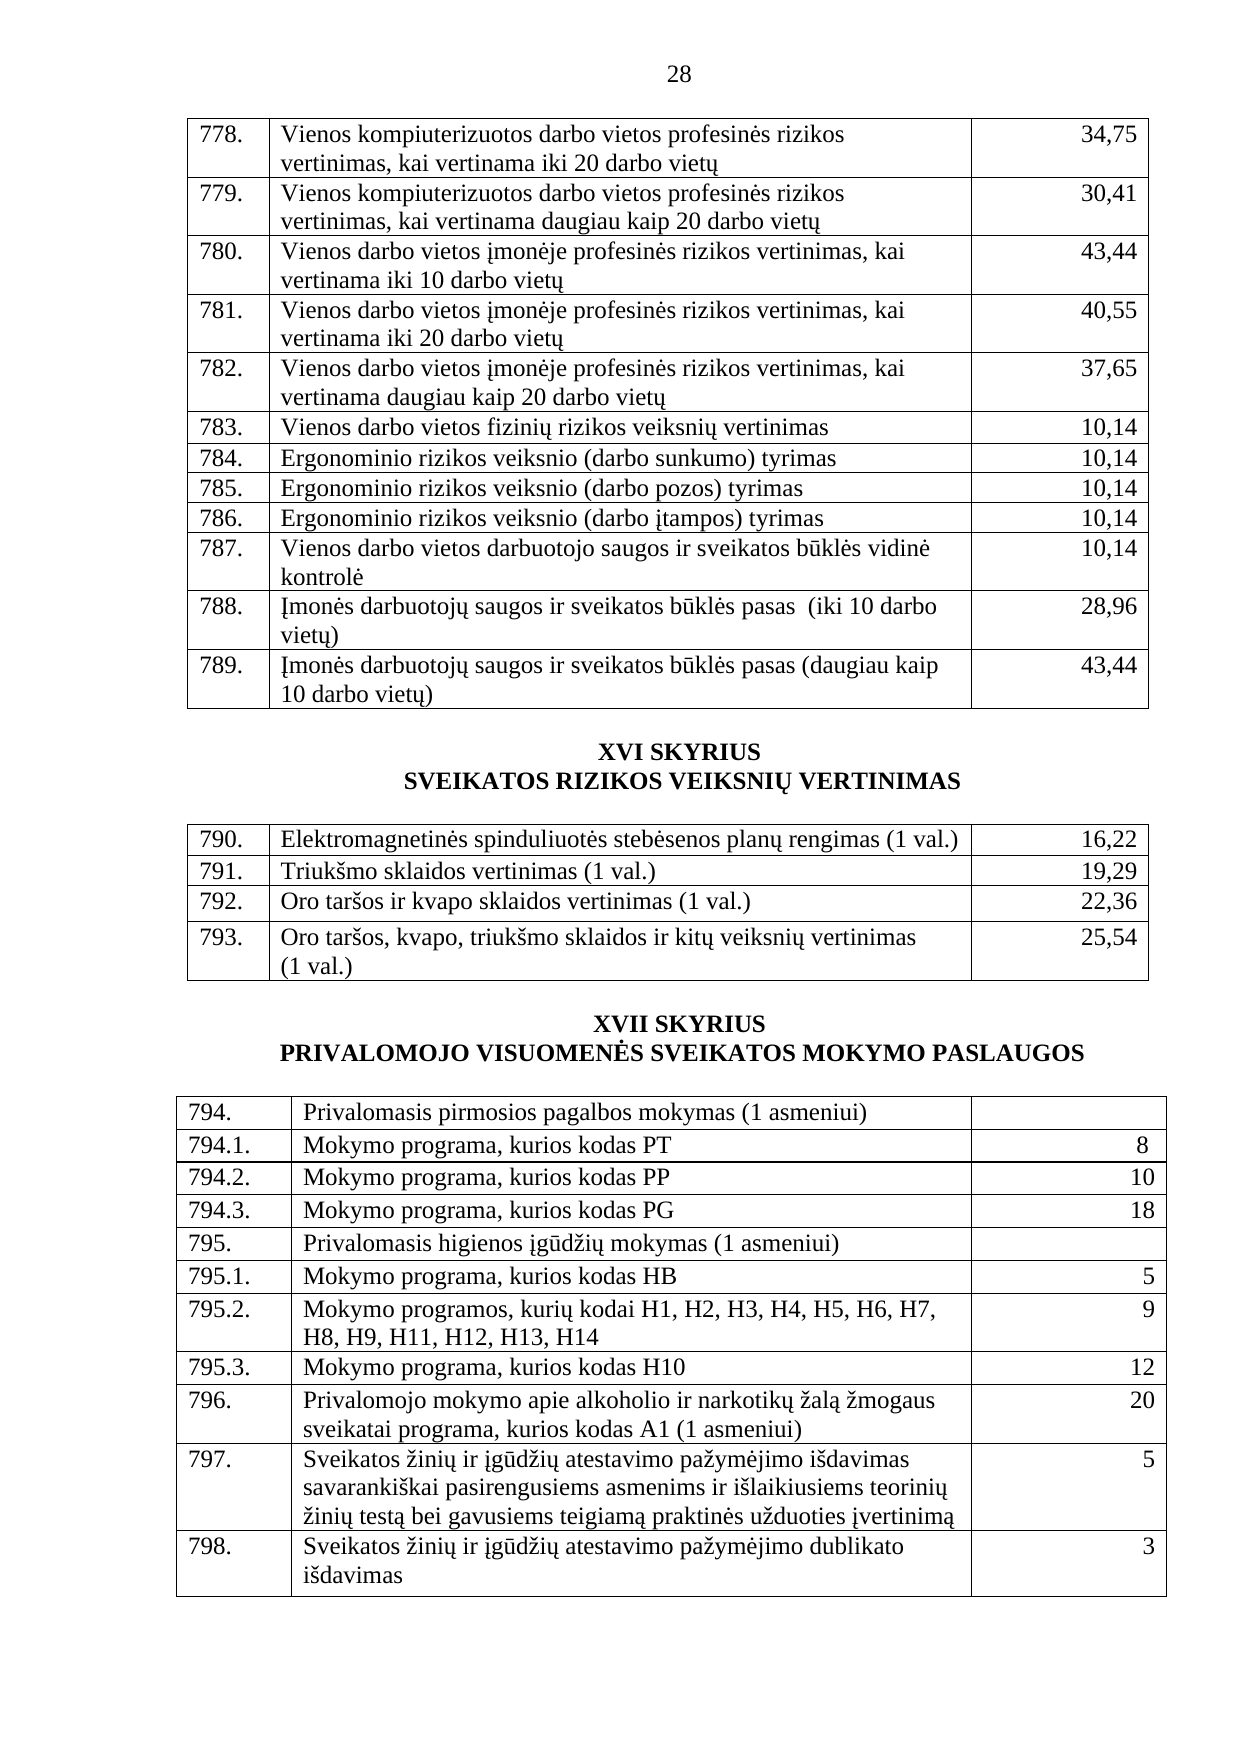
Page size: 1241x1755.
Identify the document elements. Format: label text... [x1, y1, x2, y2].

table_cell Vienos darbo vietos įmonėje profesinės rizikos vertinimas, kai vertinama daugiau kaip 20 darbo vietų [270, 353, 971, 411]
table_cell 783. [188, 412, 269, 442]
table_cell 5 [972, 1444, 1166, 1530]
table_cell 18 [972, 1195, 1166, 1227]
text XVII SKYRIUS [177, 1009, 1181, 1038]
table_cell 43,44 [972, 650, 1148, 707]
table_header 790. [188, 825, 269, 855]
table_cell Vienos kompiuterizuotos darbo vietos profesinės rizikos vertinimas, kai vertinama daugiau kaip 20 darbo vietų [270, 178, 971, 235]
table_cell Vienos darbo vietos įmonėje profesinės rizikos vertinimas, kai vertinama iki 20 darbo vietų [270, 295, 971, 352]
text PRIVALOMOJO VISUOMENĖS SVEIKATOS MOKYMO PASLAUGOS [177, 1038, 1181, 1067]
table_cell 37,65 [972, 353, 1148, 411]
table_cell 20 [972, 1385, 1166, 1443]
table_cell 780. [188, 236, 269, 294]
table_cell 8 [972, 1130, 1166, 1161]
table_cell Vienos darbo vietos darbuotojo saugos ir sveikatos būklės vidinė kontrolė [270, 533, 971, 590]
table_cell Mokymo programa, kurios kodas H10 [292, 1352, 971, 1384]
table_cell 781. [188, 295, 269, 352]
table_cell 10,14 [972, 444, 1148, 472]
table_cell 10,14 [972, 503, 1148, 532]
table_cell Oro taršos ir kvapo sklaidos vertinimas (1 val.) [270, 886, 971, 921]
table_cell Mokymo programa, kurios kodas PP [292, 1163, 971, 1194]
table_header 16,22 [972, 825, 1148, 855]
table_cell 778. [188, 119, 269, 177]
table_cell Sveikatos žinių ir įgūdžių atestavimo pažymėjimo išdavimas savarankiškai pasirengusiems asmenims ir išlaikiusiems teorinių žinių testą bei gavusiems teigiamą praktinės užduoties įvertinimą [292, 1444, 971, 1530]
table_cell Vienos kompiuterizuotos darbo vietos profesinės rizikos vertinimas, kai vertinama iki 20 darbo vietų [270, 119, 971, 177]
table_cell 786. [188, 503, 269, 532]
table_cell 19,29 [972, 856, 1148, 885]
table_cell 792. [188, 886, 269, 921]
table_cell 795.1. [177, 1261, 291, 1293]
table_cell 43,44 [972, 236, 1148, 294]
table_cell 795.2. [177, 1294, 291, 1351]
table_cell 795.3. [177, 1352, 291, 1384]
table_cell Vienos darbo vietos įmonėje profesinės rizikos vertinimas, kai vertinama iki 10 darbo vietų [270, 236, 971, 294]
table_cell Mokymo programa, kurios kodas PT [292, 1130, 971, 1161]
table_cell Ergonominio rizikos veiksnio (darbo pozos) tyrimas [270, 473, 971, 502]
table_cell Mokymo programos, kurių kodai H1, H2, H3, H4, H5, H6, H7, H8, H9, H11, H12, H13, H14 [292, 1294, 971, 1351]
table_cell 782. [188, 353, 269, 411]
table_cell 22,36 [972, 886, 1148, 921]
table_cell Oro taršos, kvapo, triukšmo sklaidos ir kitų veiksnių vertinimas (1 val.) [270, 922, 971, 980]
table_header [972, 1097, 1166, 1129]
table_cell [972, 1228, 1166, 1260]
table_cell 9 [972, 1294, 1166, 1351]
table_cell 797. [177, 1444, 291, 1530]
table_cell 12 [972, 1352, 1166, 1384]
table_cell Privalomasis higienos įgūdžių mokymas (1 asmeniui) [292, 1228, 971, 1260]
table_header Elektromagnetinės spinduliuotės stebėsenos planų rengimas (1 val.) [270, 825, 971, 855]
table_cell 40,55 [972, 295, 1148, 352]
table_cell 784. [188, 444, 269, 472]
table_cell 794.2. [177, 1163, 291, 1194]
table_cell 34,75 [972, 119, 1148, 177]
table_cell Mokymo programa, kurios kodas PG [292, 1195, 971, 1227]
table_cell 794.3. [177, 1195, 291, 1227]
table_cell Ergonominio rizikos veiksnio (darbo įtampos) tyrimas [270, 503, 971, 532]
table_header Privalomasis pirmosios pagalbos mokymas (1 asmeniui) [292, 1097, 971, 1129]
table_cell 785. [188, 473, 269, 502]
table_cell 25,54 [972, 922, 1148, 980]
text SVEIKATOS RIZIKOS VEIKSNIŲ VERTINIMAS [177, 766, 1181, 795]
table_cell Įmonės darbuotojų saugos ir sveikatos būklės pasas (daugiau kaip 10 darbo vietų) [270, 650, 971, 707]
table_cell 787. [188, 533, 269, 590]
table_cell 10,14 [972, 473, 1148, 502]
table_cell Sveikatos žinių ir įgūdžių atestavimo pažymėjimo dublikato išdavimas [292, 1531, 971, 1596]
table_cell 798. [177, 1531, 291, 1596]
table_cell 10 [972, 1163, 1166, 1194]
table_cell 10,14 [972, 533, 1148, 590]
table_cell 10,14 [972, 412, 1148, 442]
table_cell 30,41 [972, 178, 1148, 235]
table_cell 794.1. [177, 1130, 291, 1161]
table_cell 795. [177, 1228, 291, 1260]
table_cell 3 [972, 1531, 1166, 1596]
table_cell 793. [188, 922, 269, 980]
table_cell 796. [177, 1385, 291, 1443]
table_cell 779. [188, 178, 269, 235]
table_cell 791. [188, 856, 269, 885]
table_header 794. [177, 1097, 291, 1129]
table_cell Įmonės darbuotojų saugos ir sveikatos būklės pasas (iki 10 darbo vietų) [270, 591, 971, 649]
table_cell Mokymo programa, kurios kodas HB [292, 1261, 971, 1293]
text XVI SKYRIUS [177, 737, 1181, 766]
table_cell Triukšmo sklaidos vertinimas (1 val.) [270, 856, 971, 885]
table_cell Privalomojo mokymo apie alkoholio ir narkotikų žalą žmogaus sveikatai programa, kurios kodas A1 (1 asmeniui) [292, 1385, 971, 1443]
table_cell 28,96 [972, 591, 1148, 649]
table_cell Ergonominio rizikos veiksnio (darbo sunkumo) tyrimas [270, 444, 971, 472]
table_cell 788. [188, 591, 269, 649]
table_cell 5 [972, 1261, 1166, 1293]
table_cell 789. [188, 650, 269, 707]
table_cell Vienos darbo vietos fizinių rizikos veiksnių vertinimas [270, 412, 971, 442]
